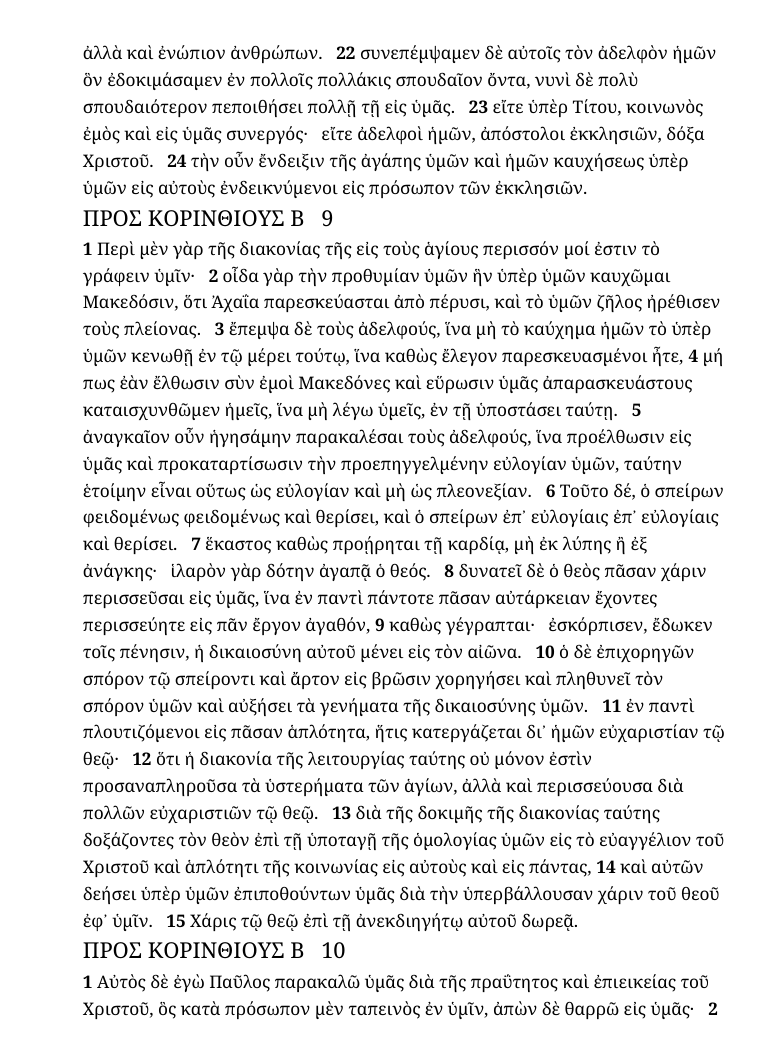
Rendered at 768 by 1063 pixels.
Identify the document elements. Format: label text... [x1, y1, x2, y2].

text 1 Περὶ μὲν γὰρ τῆς διακονίας τῆς εἰς τοὺς ἁγίους περισσόν μοί ἐστιν τὸ γράφειν ὑμῖν· 2 οἶδα γὰρ τὴν προθυμίαν ὑμῶν ἣν ὑπὲρ ὑμῶν καυχῶμαι Μακεδόσιν, ὅτι Ἀχαΐα παρεσκεύασται ἀπὸ πέρυσι, καὶ τὸ ὑμῶν ζῆλος ἠρέθισεν τοὺς πλείονας. 3 ἔπεμψα δὲ τοὺς ἀδελφούς, ἵνα μὴ τὸ καύχημα ἡμῶν τὸ ὑπὲρ ὑμῶν κενωθῇ ἐν τῷ μέρει τούτῳ, ἵνα καθὼς ἔλεγον παρεσκευασμένοι ἦτε, 4 μή πως ἐὰν ἔλθωσιν σὺν ἐμοὶ Μακεδόνες καὶ εὕρωσιν ὑμᾶς ἀπαρασκευάστους καταισχυνθῶμεν ἡμεῖς, ἵνα μὴ λέγω ὑμεῖς, ἐν τῇ ὑποστάσει ταύτῃ. 5 ἀναγκαῖον οὖν ἡγησάμην παρακαλέσαι τοὺς ἀδελφούς, ἵνα προέλθωσιν εἰς ὑμᾶς καὶ προκαταρτίσωσιν τὴν προεπηγγελμένην εὐλογίαν ὑμῶν, ταύτην ἑτοίμην εἶναι οὕτως ὡς εὐλογίαν καὶ μὴ ὡς πλεονεξίαν. 6 Τοῦτο δέ, ὁ σπείρων φειδομένως φειδομένως καὶ θερίσει, καὶ ὁ σπείρων ἐπ᾽ εὐλογίαις ἐπ᾽ εὐλογίαις καὶ θερίσει. 7 ἕκαστος καθὼς προῄρηται τῇ καρδίᾳ, μὴ ἐκ λύπης ἢ ἐξ ἀνάγκης· ἱλαρὸν γὰρ δότην ἀγαπᾷ ὁ θεός. 8 δυνατεῖ δὲ ὁ θεὸς πᾶσαν χάριν περισσεῦσαι εἰς ὑμᾶς, ἵνα ἐν παντὶ πάντοτε πᾶσαν αὐτάρκειαν ἔχοντες περισσεύητε εἰς πᾶν ἔργον ἀγαθόν, 9 καθὼς γέγραπται· ἐσκόρπισεν, ἔδωκεν τοῖς πένησιν, ἡ δικαιοσύνη αὐτοῦ μένει εἰς τὸν αἰῶνα. 10 ὁ δὲ ἐπιχορηγῶν σπόρον τῷ σπείροντι καὶ ἄρτον εἰς βρῶσιν χορηγήσει καὶ πληθυνεῖ τὸν σπόρον ὑμῶν καὶ αὐξήσει τὰ γενήματα τῆς δικαιοσύνης ὑμῶν. 11 ἐν παντὶ πλουτιζόμενοι εἰς πᾶσαν ἁπλότητα, ἥτις κατεργάζεται δι᾽ ἡμῶν εὐχαριστίαν τῷ θεῷ· 12 ὅτι ἡ διακονία τῆς λειτουργίας ταύτης οὐ μόνον ἐστὶν προσαναπληροῦσα τὰ ὑστερήματα τῶν ἁγίων, ἀλλὰ καὶ περισσεύουσα διὰ πολλῶν εὐχαριστιῶν τῷ θεῷ. 13 διὰ τῆς δοκιμῆς τῆς διακονίας ταύτης δοξάζοντες τὸν θεὸν ἐπὶ τῇ ὑποταγῇ τῆς ὁμολογίας ὑμῶν εἰς τὸ εὐαγγέλιον τοῦ Χριστοῦ καὶ ἁπλότητι τῆς κοινωνίας εἰς αὐτοὺς καὶ εἰς πάντας, 14 καὶ αὐτῶν δεήσει ὑπὲρ ὑμῶν ἐπιποθούντων ὑμᾶς διὰ τὴν ὑπερβάλλουσαν χάριν τοῦ θεοῦ ἐφ᾽ ὑμῖν. 15 Χάρις τῷ θεῷ ἐπὶ τῇ ἀνεκδιηγήτῳ αὐτοῦ δωρεᾷ. [83, 237, 726, 932]
text ΠΡΟΣ ΚΟΡΙΝΘΙΟΥΣ Β 9 [83, 203, 726, 232]
text ΠΡΟΣ ΚΟΡΙΝΘΙΟΥΣ Β 10 [83, 936, 726, 965]
text ἀλλὰ καὶ ἐνώπιον ἀνθρώπων. 22 συνεπέμψαμεν δὲ αὐτοῖς τὸν ἀδελφὸν ἡμῶν ὃν ἐδοκιμάσαμεν ἐν πολλοῖς πολλάκις σπουδαῖον ὄντα, νυνὶ δὲ πολὺ σπουδαιότερον πεποιθήσει πολλῇ τῇ εἰς ὑμᾶς. 23 εἴτε ὑπὲρ Τίτου, κοινωνὸς ἐμὸς καὶ εἰς ὑμᾶς συνεργός· εἴτε ἀδελφοὶ ἡμῶν, ἀπόστολοι ἐκκλησιῶν, δόξα Χριστοῦ. 24 τὴν οὖν ἔνδειξιν τῆς ἀγάπης ὑμῶν καὶ ἡμῶν καυχήσεως ὑπὲρ ὑμῶν εἰς αὐτοὺς ἐνδεικνύμενοι εἰς πρόσωπον τῶν ἐκκλησιῶν. [83, 41, 726, 199]
text 1 Αὐτὸς δὲ ἐγὼ Παῦλος παρακαλῶ ὑμᾶς διὰ τῆς πραΰτητος καὶ ἐπιεικείας τοῦ Χριστοῦ, ὃς κατὰ πρόσωπον μὲν ταπεινὸς ἐν ὑμῖν, ἀπὼν δὲ θαρρῶ εἰς ὑμᾶς· 2 [83, 970, 726, 1020]
